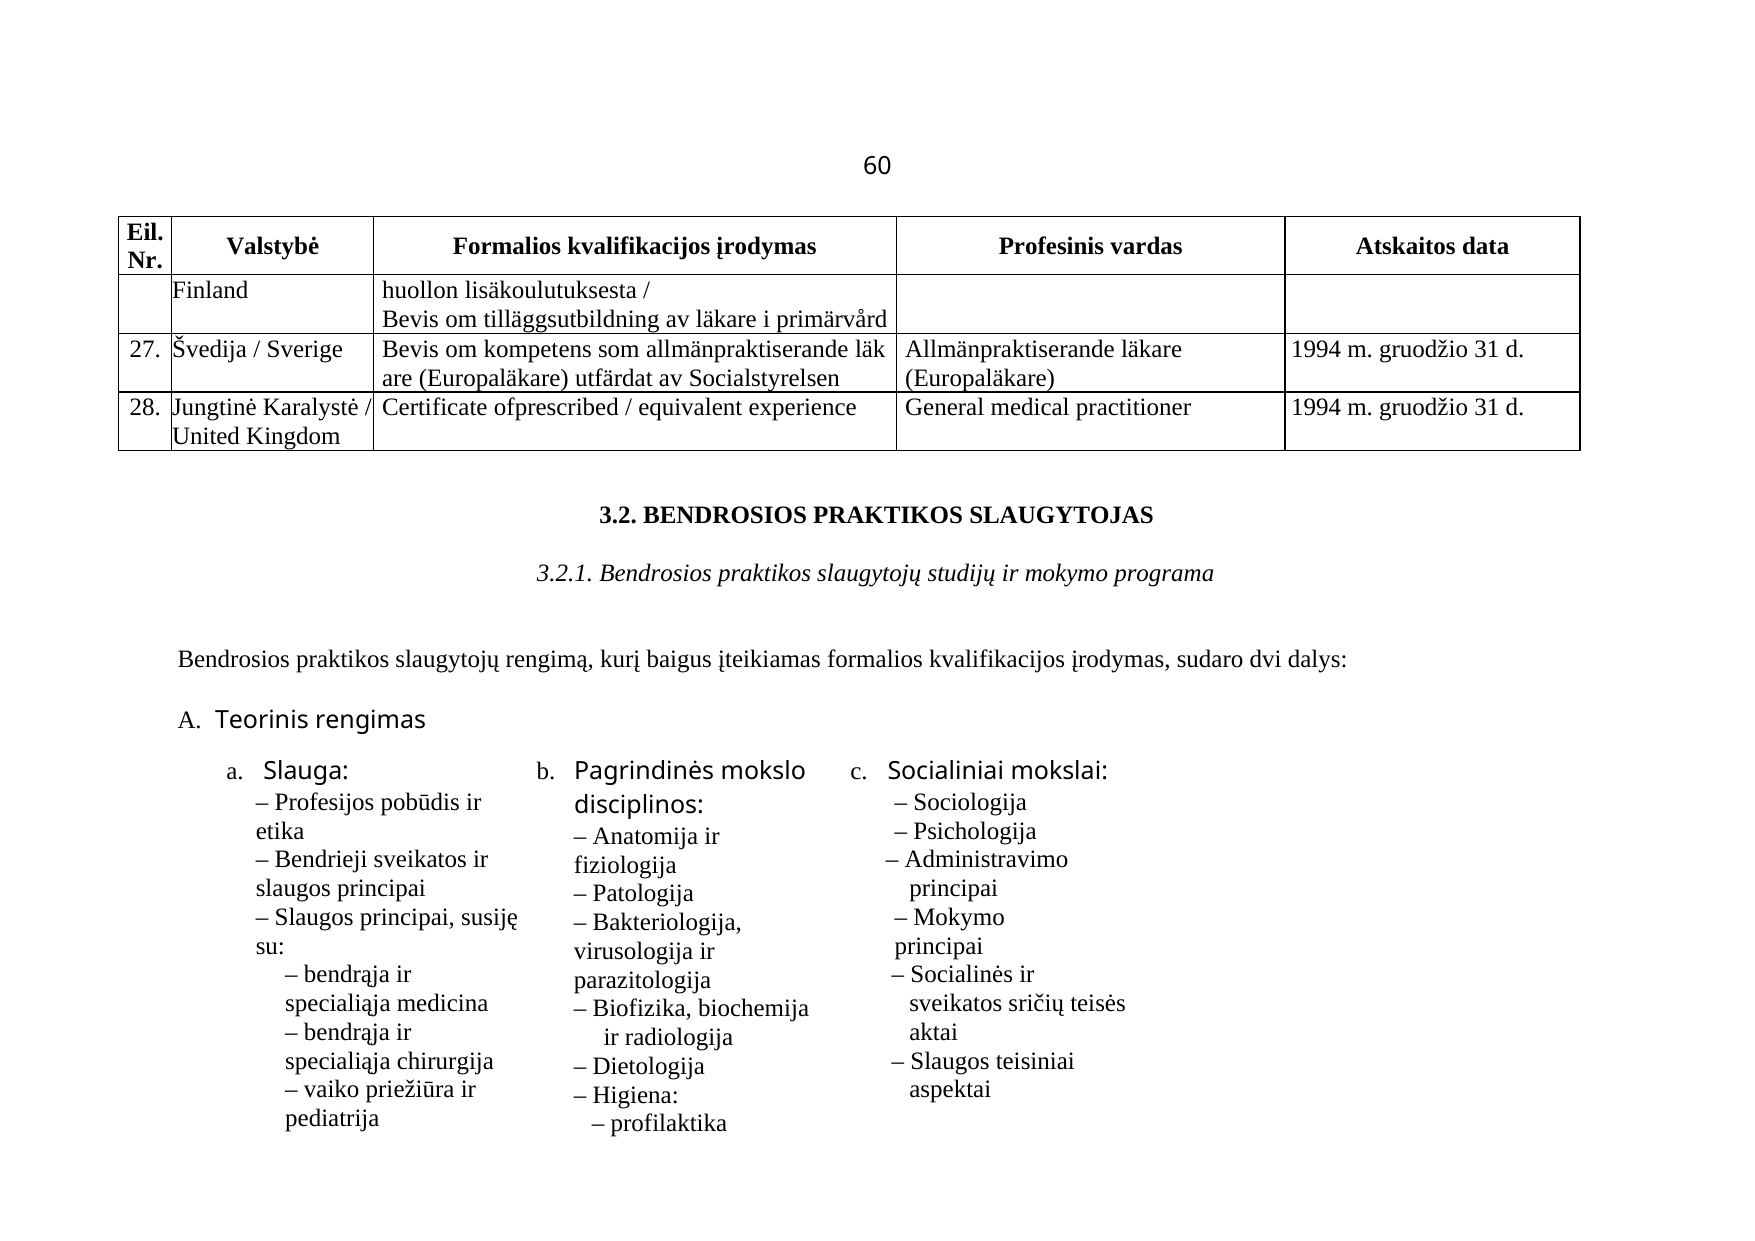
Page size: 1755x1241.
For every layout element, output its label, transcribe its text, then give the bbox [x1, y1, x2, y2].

table_header Profesinis vardas [897, 217, 1284, 274]
table_header Atskaitos data [1286, 217, 1579, 274]
table_cell Certificate ofprescribed / equivalent experience [374, 393, 896, 450]
table_cell 1994 m. gruodžio 31 d. [1286, 334, 1579, 391]
table_cell Bevis om kompetens som allmänpraktiserande läkare (Europaläkare) utfärdat av Socialstyrelsen [374, 334, 896, 391]
table_cell [897, 275, 1284, 333]
table_header Valstybė [172, 217, 373, 274]
table_header c. Socialiniai mokslai: – Sociologija – Psichologija – Administravimo principai – Mokymo principai – Socialinės ir sveikatos sričių teisės aktai – Slaugos teisiniai aspektai [839, 753, 1145, 1146]
text Bendrosios praktikos slaugytojų rengimą, kurį baigus įteikiamas formalios kvalifikacijos įrodymas, sudaro dvi dalys: [118, 644, 1577, 673]
table_header b. Pagrindinės mokslo disciplinos: – Anatomija ir fiziologija – Patologija – Bakteriologija, virusologija ir parazitologija – Biofizika, biochemija ir radiologija – Dietologija – Higiena: – profilaktika [533, 753, 839, 1146]
table_header a. Slauga: – Profesijos pobūdis ir etika – Bendrieji sveikatos ir slaugos principai – Slaugos principai, susiję su: – bendrąja ir specialiąja medicina – bendrąja ir specialiąja chirurgija – vaiko priežiūra ir pediatrija [215, 753, 533, 1146]
table_header Eil. Nr. [119, 217, 171, 274]
table_cell 28. [119, 393, 171, 450]
table_cell 1994 m. gruodžio 31 d. [1286, 393, 1579, 450]
table_cell 27. [119, 334, 171, 391]
text 3.2. BENDROSIOS PRAKTIKOS SLAUGYTOJAS [118, 501, 1635, 529]
text A. Teorinis rengimas [177, 702, 1414, 736]
text 3.2.1. Bendrosios praktikos slaugytojų studijų ir mokymo programa [118, 558, 1635, 587]
table_cell Švedija / Sverige [172, 334, 373, 391]
table_cell [119, 275, 171, 333]
table_cell [1286, 275, 1579, 333]
table_cell Finland [172, 275, 373, 333]
table_cell Jungtinė Karalystė / United Kingdom [172, 393, 373, 450]
table_cell General medical practitioner [897, 393, 1284, 450]
table_cell huollon lisäkoulutuksesta / Bevis om tilläggsutbildning av läkare i primärvård [374, 275, 896, 333]
table_cell Allmänpraktiserande läkare (Europaläkare) [897, 334, 1284, 391]
table_header Formalios kvalifikacijos įrodymas [374, 217, 896, 274]
